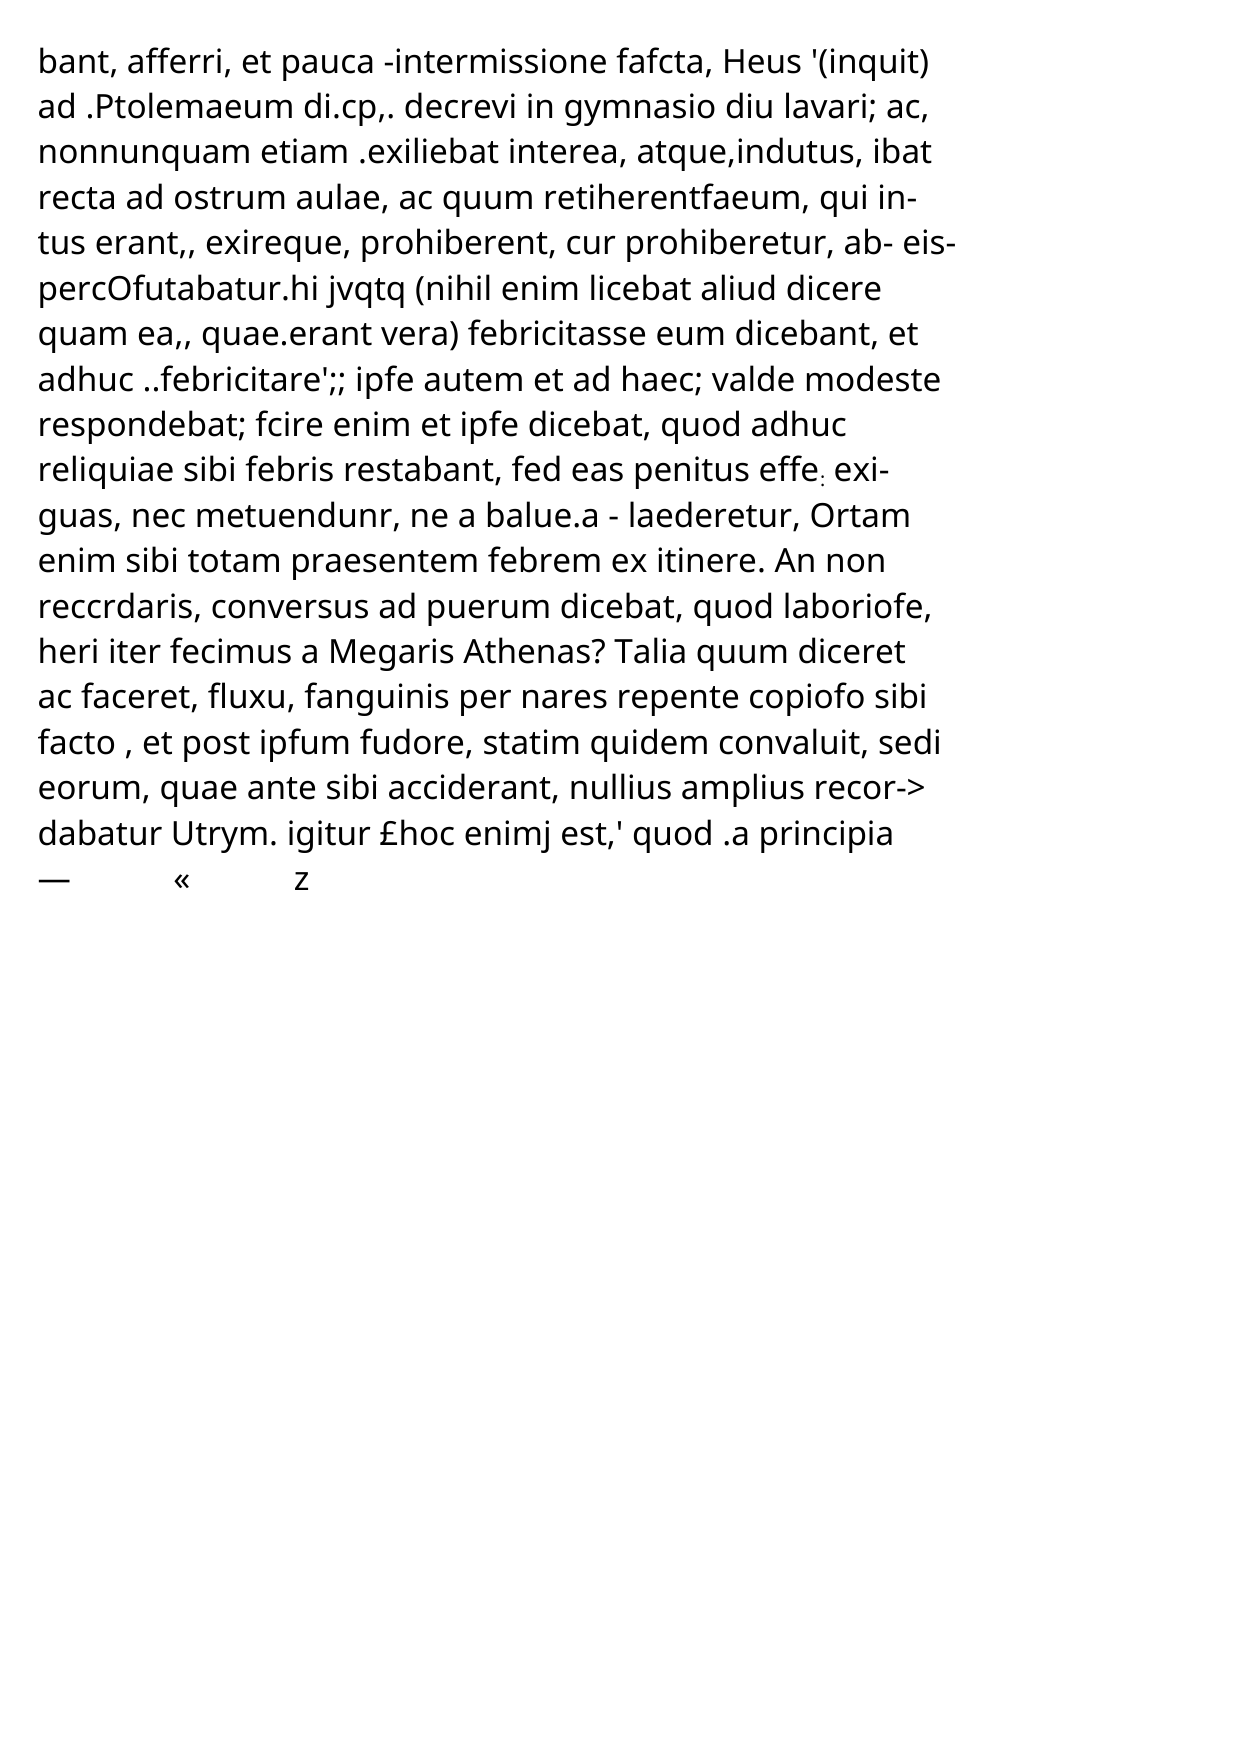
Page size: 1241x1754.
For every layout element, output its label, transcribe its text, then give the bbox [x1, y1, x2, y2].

text bant, afferri, et pauca -intermissione fafcta, Heus '(inquit) ad .Ptolemaeum di.cp,. decrevi in gymnasio diu lavari; ac, nonnunquam etiam .exiliebat interea, atque,indutus, ibat recta ad ostrum aulae, ac quum retiherentfaeum, qui in- tus erant,, exireque, prohiberent, cur prohiberetur, ab- eis- percOfutabatur.hi jvqtq (nihil enim licebat aliud dicere quam ea,, quae.erant vera) febricitasse eum dicebant, et adhuc ..febricitare';; ipfe autem et ad haec; valde modeste respondebat; fcire enim et ipfe dicebat, quod adhuc reliquiae sibi febris restabant, fed eas penitus effe: exi- guas, nec metuendunr, ne a balue.a - laederetur, Ortam enim sibi totam praesentem febrem ex itinere. An non reccrdaris, conversus ad puerum dicebat, quod laboriofe, heri iter fecimus a Megaris Athenas? Talia quum diceret ac faceret, fluxu, fanguinis per nares repente copiofo sibi facto , et post ipfum fudore, statim quidem convaluit, sedi eorum, quae ante sibi acciderant, nullius amplius recor-> dabatur Utrym. igitur £hoc enimj est,' quod .a principia [37, 37, 1203, 855]
text — « z [37, 855, 1203, 900]
